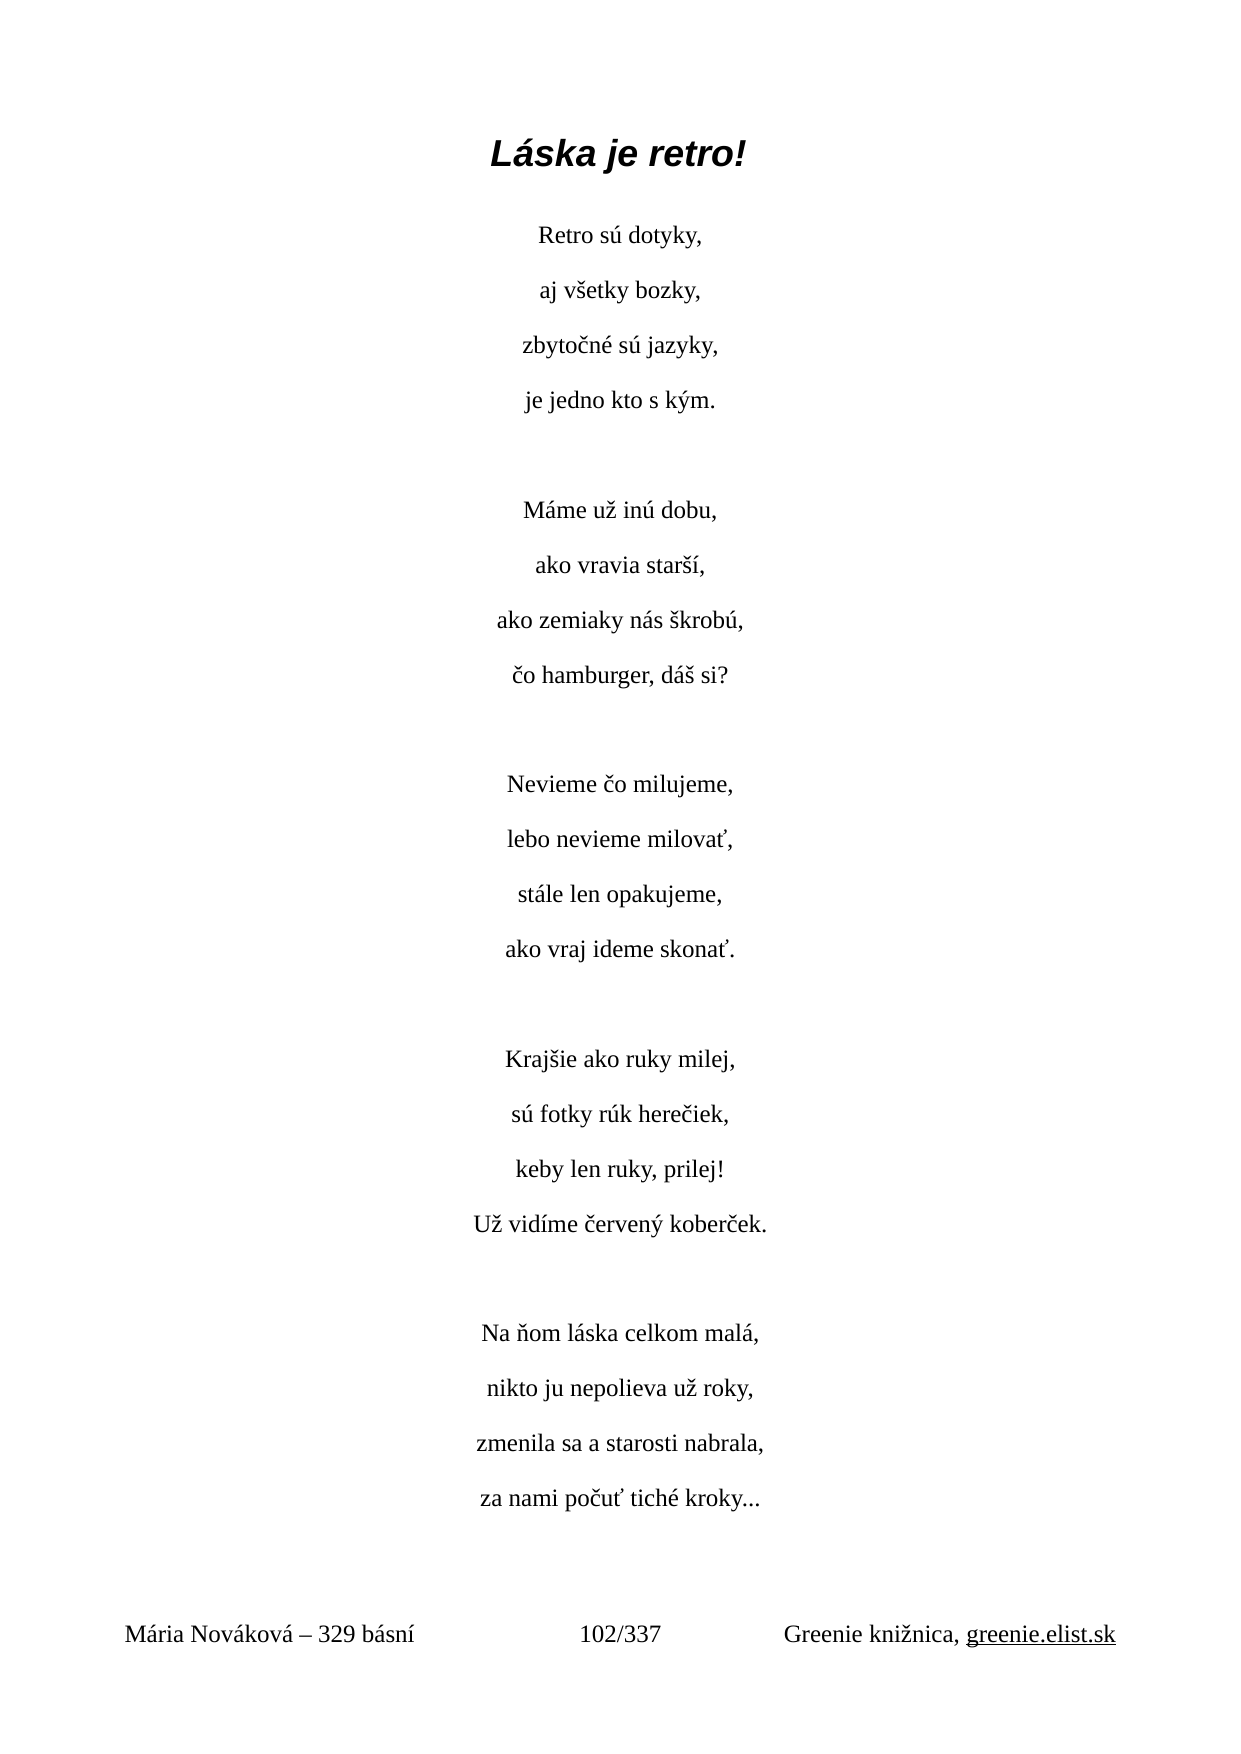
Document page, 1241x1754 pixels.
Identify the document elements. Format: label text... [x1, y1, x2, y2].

text ako zemiaky nás škrobú, [106, 605, 1134, 633]
text nikto ju nepolieva už roky, [106, 1373, 1134, 1402]
text za nami počuť tiché kroky... [106, 1483, 1134, 1512]
text Na ňom láska celkom malá, [106, 1318, 1134, 1347]
text Máme už inú dobu, [106, 495, 1134, 524]
text Krajšie ako ruky milej, [106, 1044, 1134, 1073]
text lebo nevieme milovať, [106, 824, 1134, 853]
text Už vidíme červený koberček. [106, 1209, 1134, 1237]
text aj všetky bozky, [106, 275, 1134, 304]
text sú fotky rúk herečiek, [106, 1099, 1134, 1128]
text Nevieme čo milujeme, [106, 769, 1134, 798]
subtitle Láska je retro! [106, 131, 1134, 174]
text keby len ruky, prilej! [106, 1154, 1134, 1182]
text ako vraj ideme skonať. [106, 934, 1134, 963]
text stále len opakujeme, [106, 879, 1134, 908]
text zbytočné sú jazyky, [106, 330, 1134, 359]
text zmenila sa a starosti nabrala, [106, 1428, 1134, 1457]
text Retro sú dotyky, [106, 221, 1134, 249]
text čo hamburger, dáš si? [106, 660, 1134, 688]
text ako vravia starší, [106, 550, 1134, 579]
text je jedno kto s kým. [106, 385, 1134, 414]
